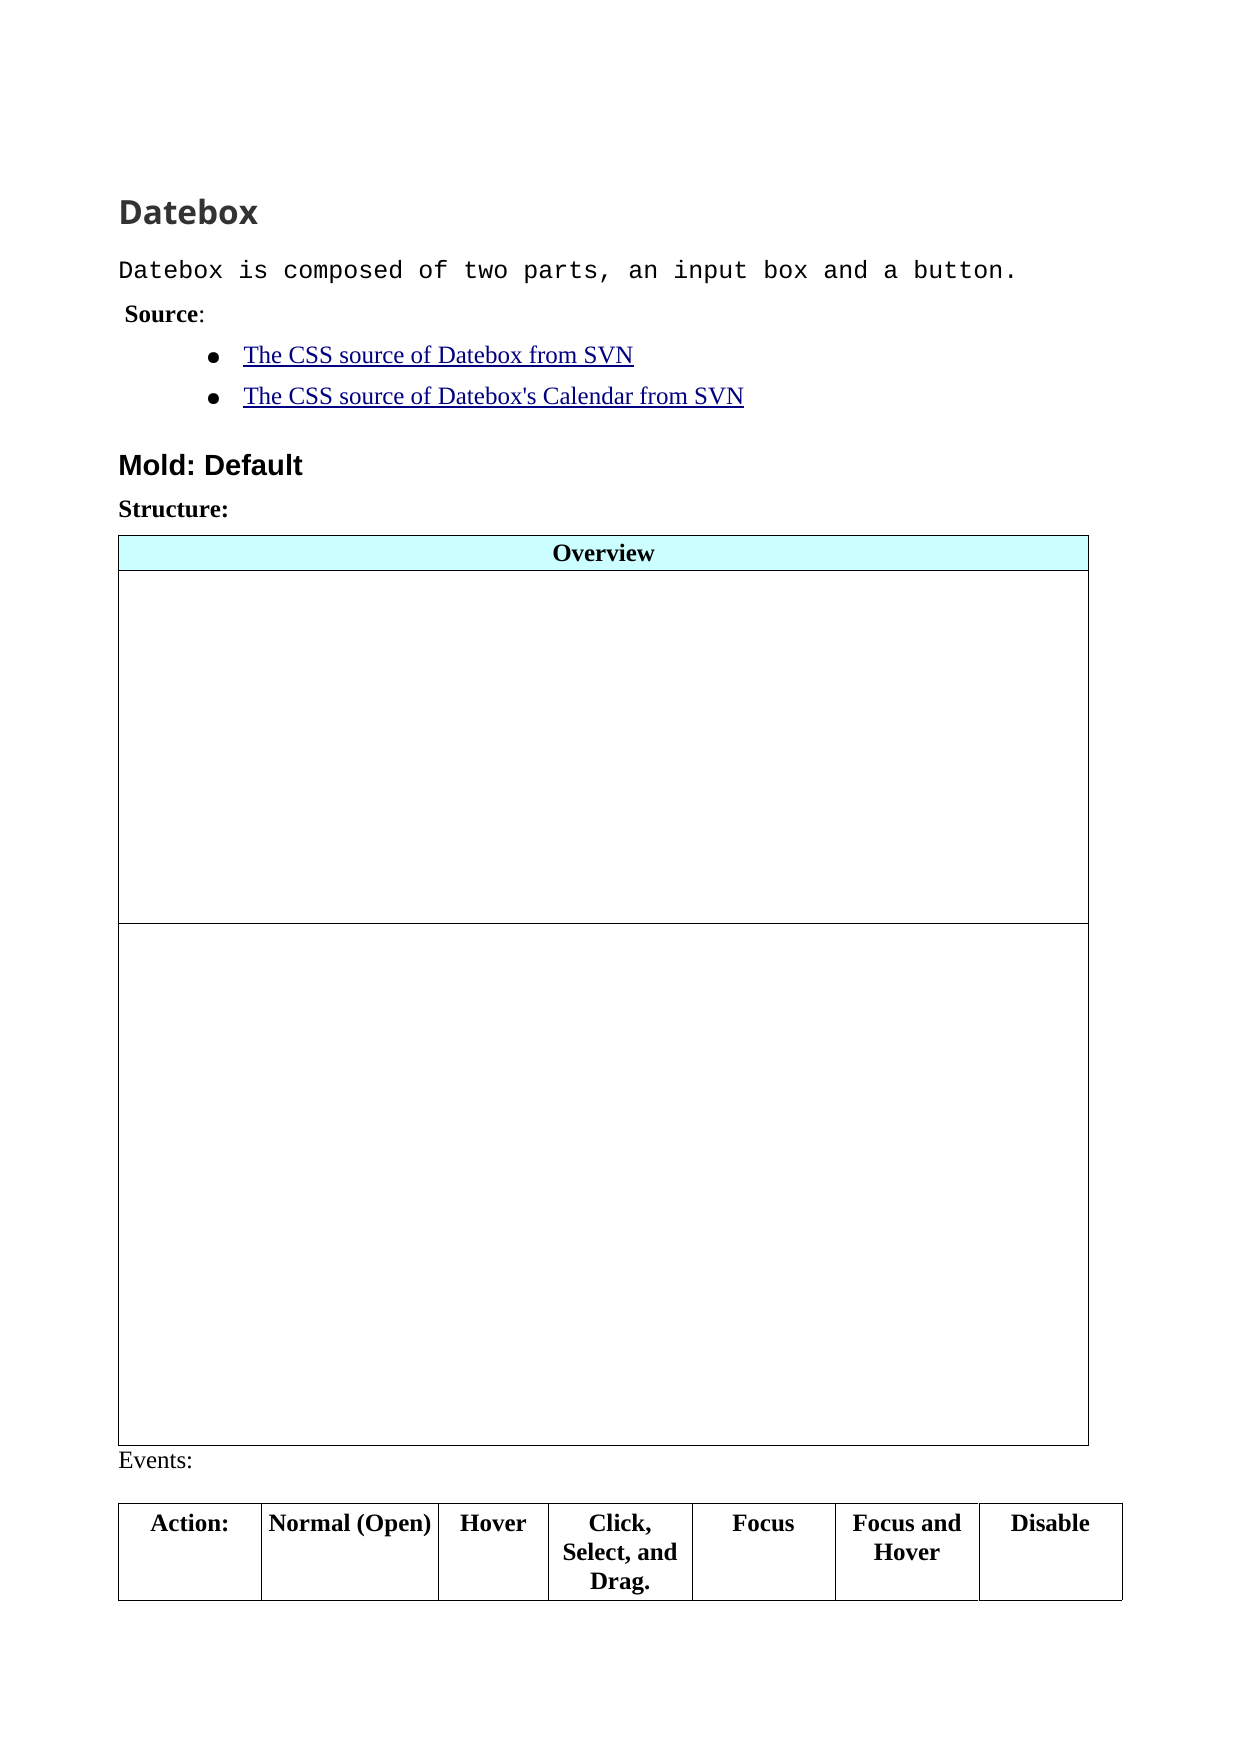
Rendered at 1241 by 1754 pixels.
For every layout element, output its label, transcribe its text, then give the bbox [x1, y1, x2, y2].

table_header Focus and Hover [836, 1504, 978, 1600]
list The CSS source of Datebox from SVN [236, 340, 1122, 369]
text Source: [118, 299, 1122, 328]
table_header Normal (Open) [262, 1504, 438, 1600]
table_header Overview [119, 536, 1088, 570]
table_header Action: [119, 1504, 261, 1600]
text Events: [118, 1445, 1122, 1502]
table_header Focus [693, 1504, 835, 1600]
table_header Hover [439, 1504, 548, 1600]
text Structure: [118, 494, 1122, 522]
table_cell [119, 571, 1088, 923]
table_header Disable [980, 1504, 1122, 1600]
list The CSS source of Datebox's Calendar from SVN [236, 381, 1122, 410]
subtitle Datebox [118, 189, 1122, 234]
table_cell [119, 924, 1088, 1445]
table_header Click, Select, and Drag. [549, 1504, 692, 1600]
text Datebox is composed of two parts, an input box and a button. [118, 258, 1122, 286]
subtitle Mold: Default [118, 448, 1122, 481]
